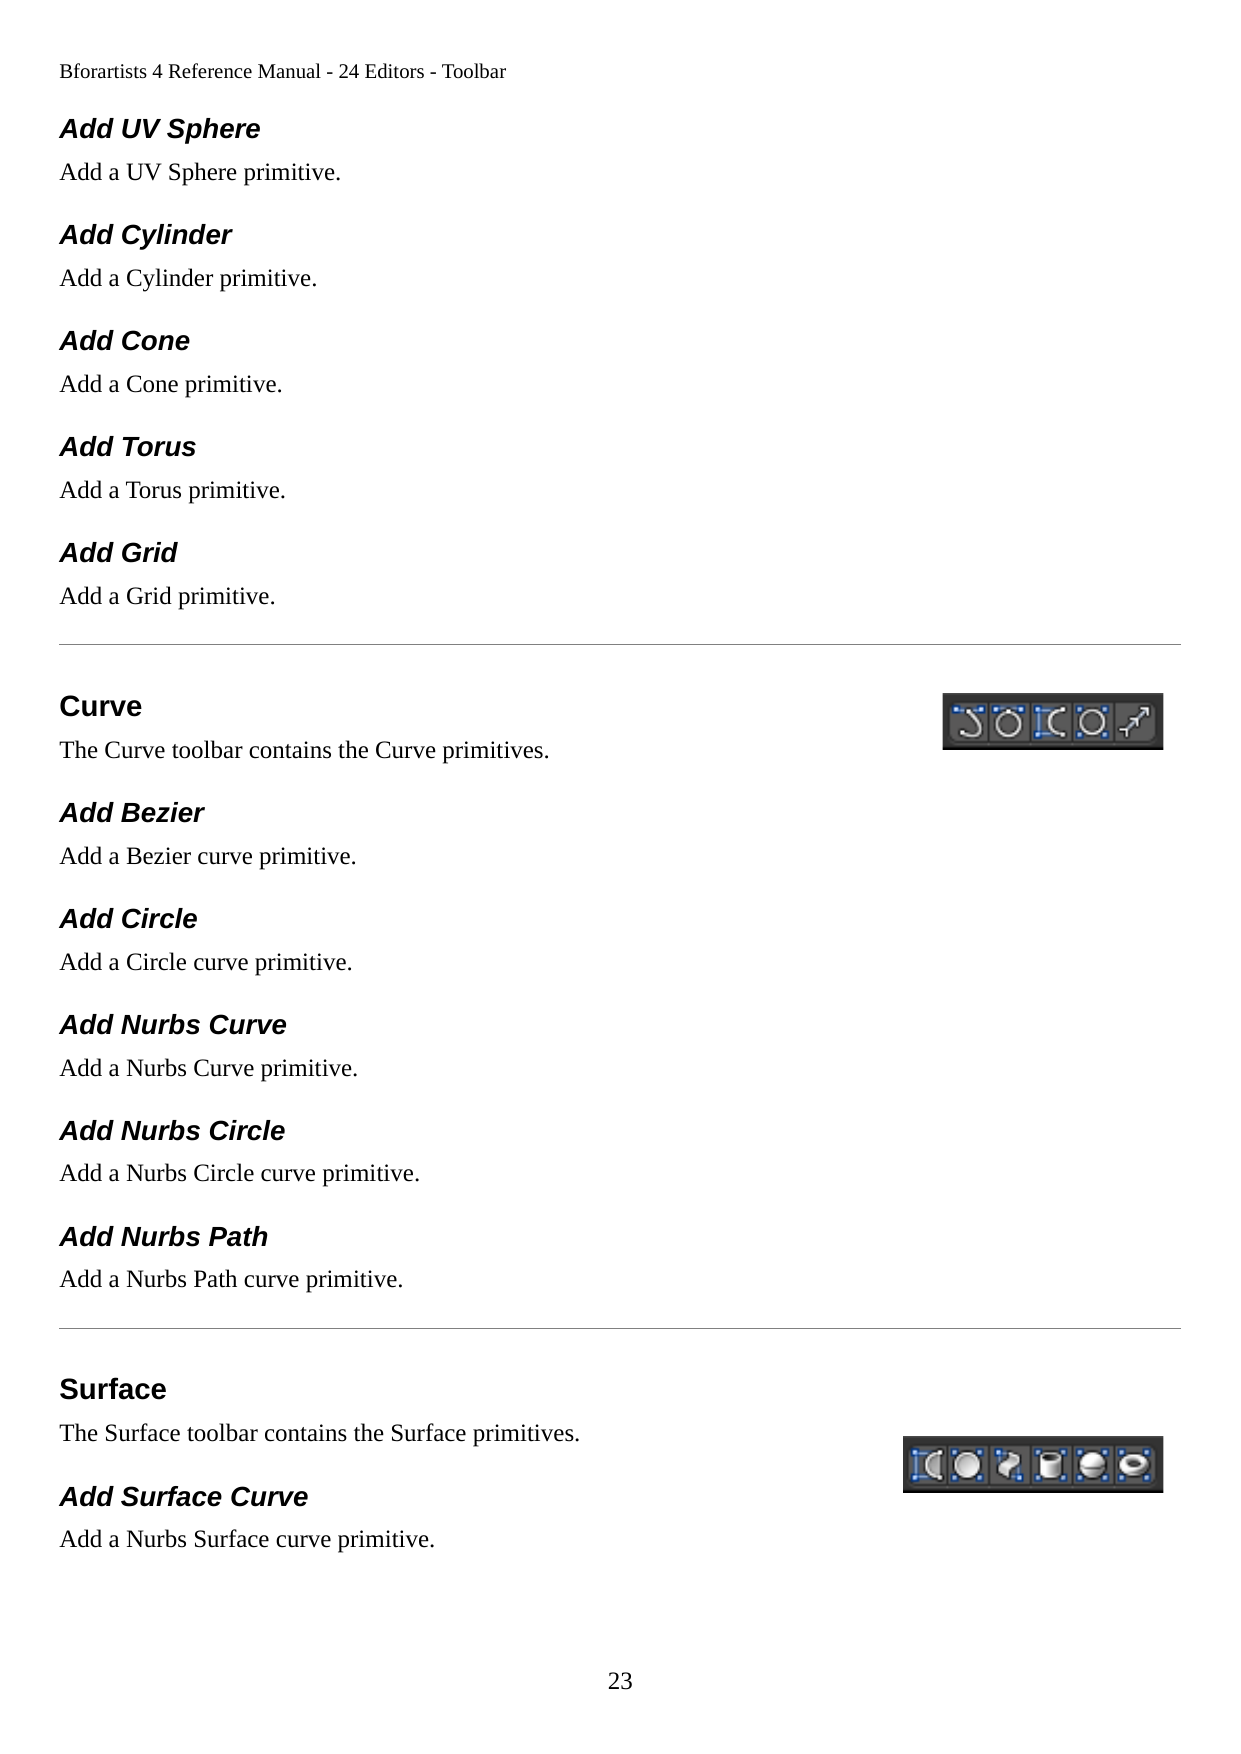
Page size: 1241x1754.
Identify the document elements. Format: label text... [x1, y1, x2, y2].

subtitle Add Circle [59, 902, 1181, 934]
subtitle Add Cone [59, 324, 1181, 356]
subtitle Add Nurbs Path [59, 1220, 1181, 1252]
subtitle Add Surface Curve [59, 1480, 1181, 1512]
subtitle Surface [59, 1372, 1181, 1406]
text Add a Nurbs Path curve primitive. [59, 1264, 1181, 1293]
text Add a Torus primitive. [59, 475, 1181, 503]
text Add a Cone primitive. [59, 369, 1181, 398]
text Add a Cylinder primitive. [59, 263, 1181, 292]
text Add a Nurbs Circle curve primitive. [59, 1158, 1181, 1187]
picture [903, 1436, 1164, 1493]
subtitle Add Nurbs Circle [59, 1114, 1181, 1146]
text Add a Bezier curve primitive. [59, 841, 1181, 869]
text Add a Grid primitive. [59, 581, 1181, 609]
subtitle Add Cylinder [59, 218, 1181, 250]
text Add a Nurbs Surface curve primitive. [59, 1524, 1181, 1553]
text The Surface toolbar contains the Surface primitives. [59, 1418, 1181, 1447]
subtitle Add Torus [59, 430, 1181, 462]
subtitle Add UV Sphere [59, 113, 1181, 144]
picture [942, 693, 1164, 750]
text Add a Nurbs Curve primitive. [59, 1053, 1181, 1081]
text Add a UV Sphere primitive. [59, 157, 1181, 186]
text Add a Circle curve primitive. [59, 947, 1181, 975]
subtitle Add Nurbs Curve [59, 1008, 1181, 1040]
text The Curve toolbar contains the Curve primitives. [59, 735, 1181, 763]
subtitle Add Bezier [59, 796, 1181, 828]
subtitle Add Grid [59, 536, 1181, 568]
subtitle Curve [59, 688, 1181, 722]
